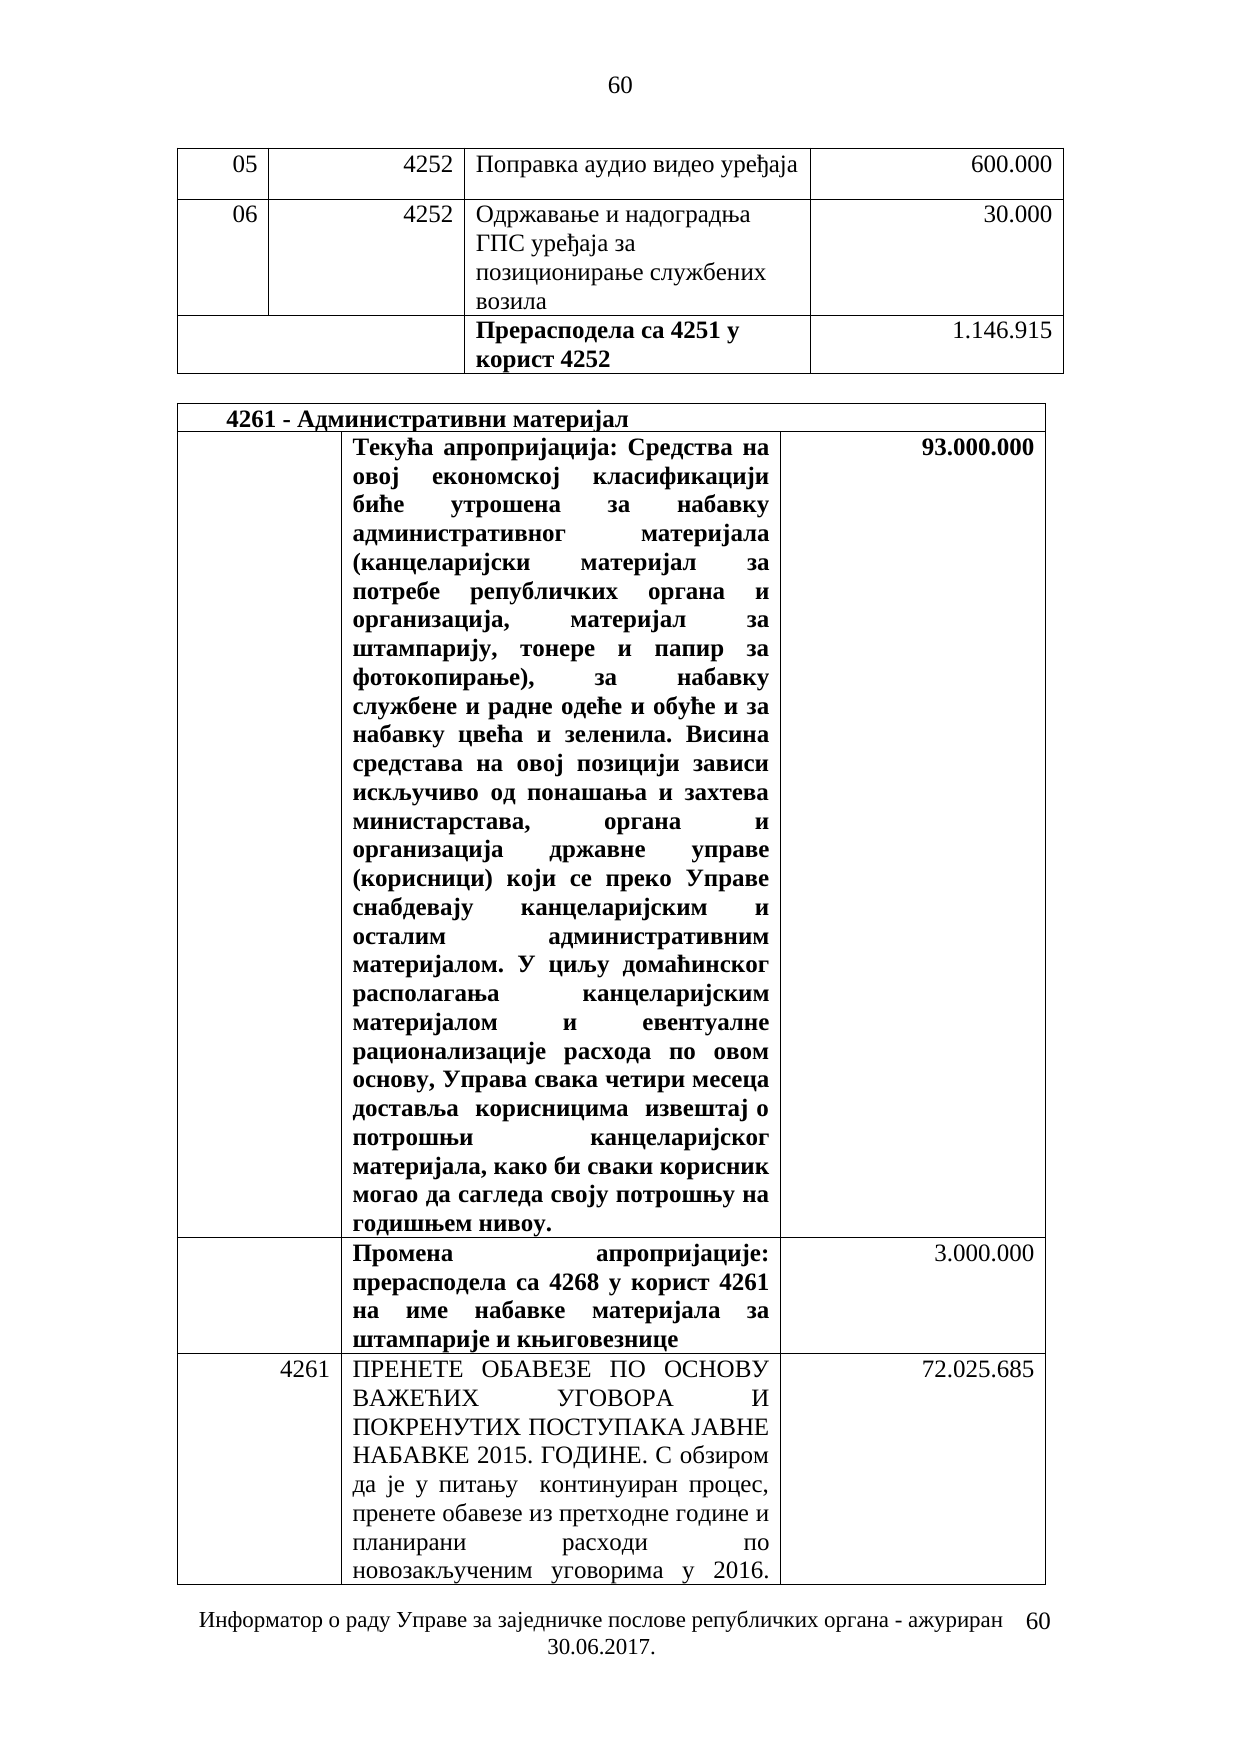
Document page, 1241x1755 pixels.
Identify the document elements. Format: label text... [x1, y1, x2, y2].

table_cell ПРЕНЕТЕ ОБАВЕЗЕ ПО ОСНОВУ ВАЖЕЋИХ УГОВОРА И ПОКРЕНУТИХ ПОСТУПАКА ЈАВНЕ НАБАВКЕ 2015. ГОДИНЕ. С обзиром да је у питању континуиран процес, пренете обавезе из претходне године и планирани расходи по новозакљученим уговорима у 2016. [342, 1354, 780, 1584]
table_cell 3.000.000 [781, 1238, 1045, 1353]
table_cell 4261 [178, 1354, 341, 1584]
table_cell Текућа апропријација: Средства на овој економској класификацији биће утрошена за набавку административног материјала (канцеларијски материјал за потребе републичких органа и организација, материјал за штампарију, тонере и папир за фотокопирање), за набавку службене и радне одеће и обуће и за набавку цвећа и зеленила. Висина средстава на овој позицији зависи искључиво од понашања и захтева министарстава, органа и организација државне управе (корисници) који се преко Управе снабдевају канцеларијским и осталим административним материјалом. У циљу домаћинског располагања канцеларијским материјалом и евентуалне рационализације расхода по овом основу, Управа свака четири месеца доставља корисницима извештај о потрошњи канцеларијског материјала, како би сваки корисник могао да сагледа своју потрошњу на годишњем нивоу. [342, 432, 780, 1237]
table_cell Одржавање и надоградња ГПС уређаја за позиционирање службених возила [465, 200, 810, 314]
table_cell [178, 1238, 341, 1353]
table_cell 05 [178, 149, 268, 198]
table_cell 06 [178, 200, 268, 314]
table_cell [178, 432, 341, 1237]
table_cell Поправка аудио видео уређаја [465, 149, 810, 198]
table_header 4261 - Административни материјал [178, 404, 1045, 431]
table_cell 93.000.000 [781, 432, 1045, 1237]
table_cell 600.000 [811, 149, 1063, 198]
table_cell Прерасподела са 4251 у корист 4252 [465, 316, 810, 373]
table_cell 1.146.915 [811, 316, 1063, 373]
table_cell 4252 [269, 200, 464, 314]
table_cell Промена апропријације: прерасподела са 4268 у корист 4261 на име набавке материјала за штампарије и књиговезнице [342, 1238, 780, 1353]
table_cell [178, 316, 464, 373]
table_cell 30.000 [811, 200, 1063, 314]
table_cell 4252 [269, 149, 464, 198]
table_cell 72.025.685 [781, 1354, 1045, 1584]
